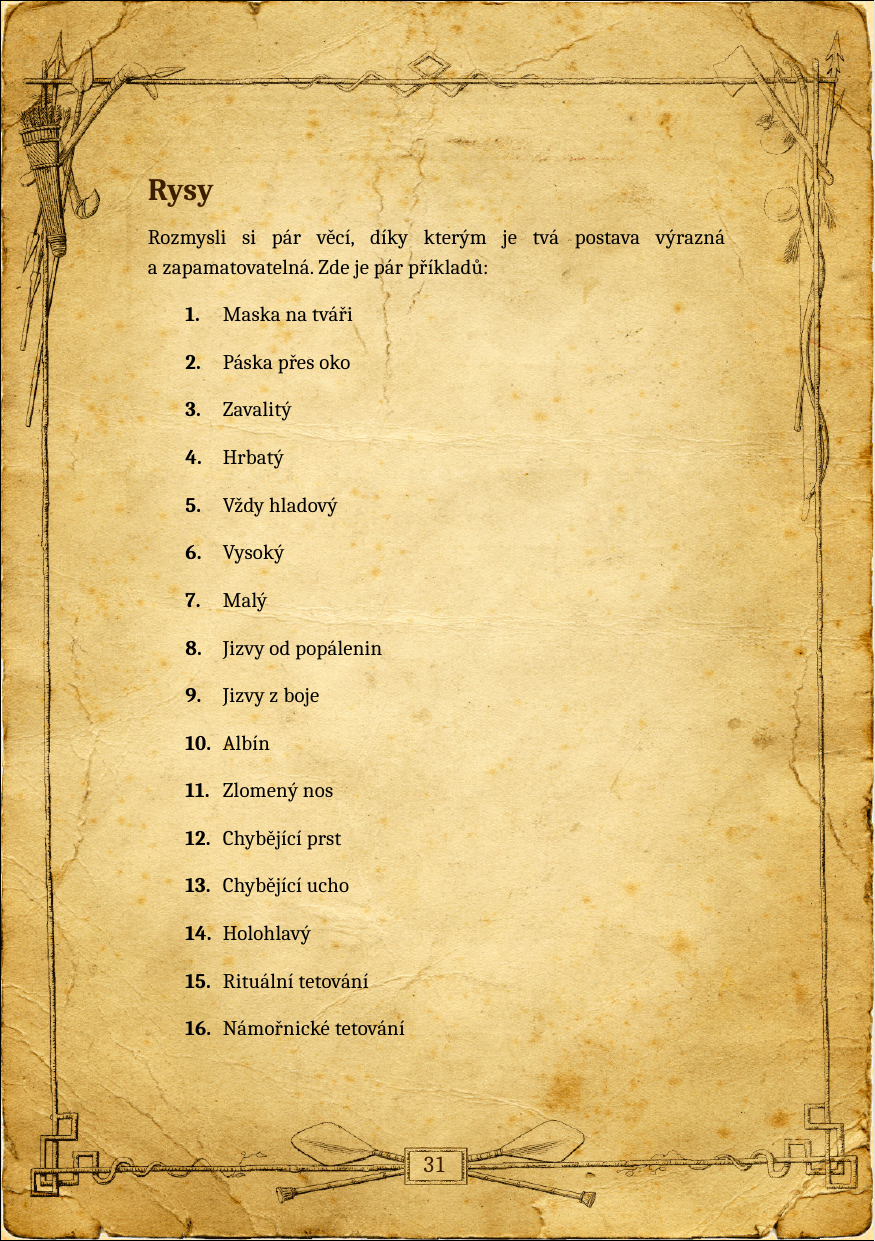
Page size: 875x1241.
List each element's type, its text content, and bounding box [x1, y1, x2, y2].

text Rozmysli si pár věcí, díky kterým je tvá postava výrazná a⁠ zapamatovatelná. Zde je pár příkladů: [148, 225, 726, 279]
list Malý [185, 588, 726, 612]
list Chybějící prst [185, 827, 726, 851]
list Námořnické tetování [185, 1017, 726, 1041]
list Zavalitý [185, 398, 726, 422]
picture [1, 1, 874, 1240]
list Hrbatý [185, 446, 726, 470]
list Vždy hladový [185, 493, 726, 517]
list Jizvy od popálenin [185, 636, 726, 660]
list Vysoký [185, 541, 726, 565]
list Chybějící ucho [185, 874, 726, 898]
list Jizvy z⁠ boje [185, 684, 726, 708]
list Maska na tváři [185, 303, 726, 327]
list Zlomený nos [185, 779, 726, 803]
list Holohlavý [185, 922, 726, 946]
list Rituální tetování [185, 969, 726, 993]
list Albín [185, 731, 726, 755]
list Páska přes oko [185, 351, 726, 374]
subtitle Rysy [148, 172, 726, 208]
